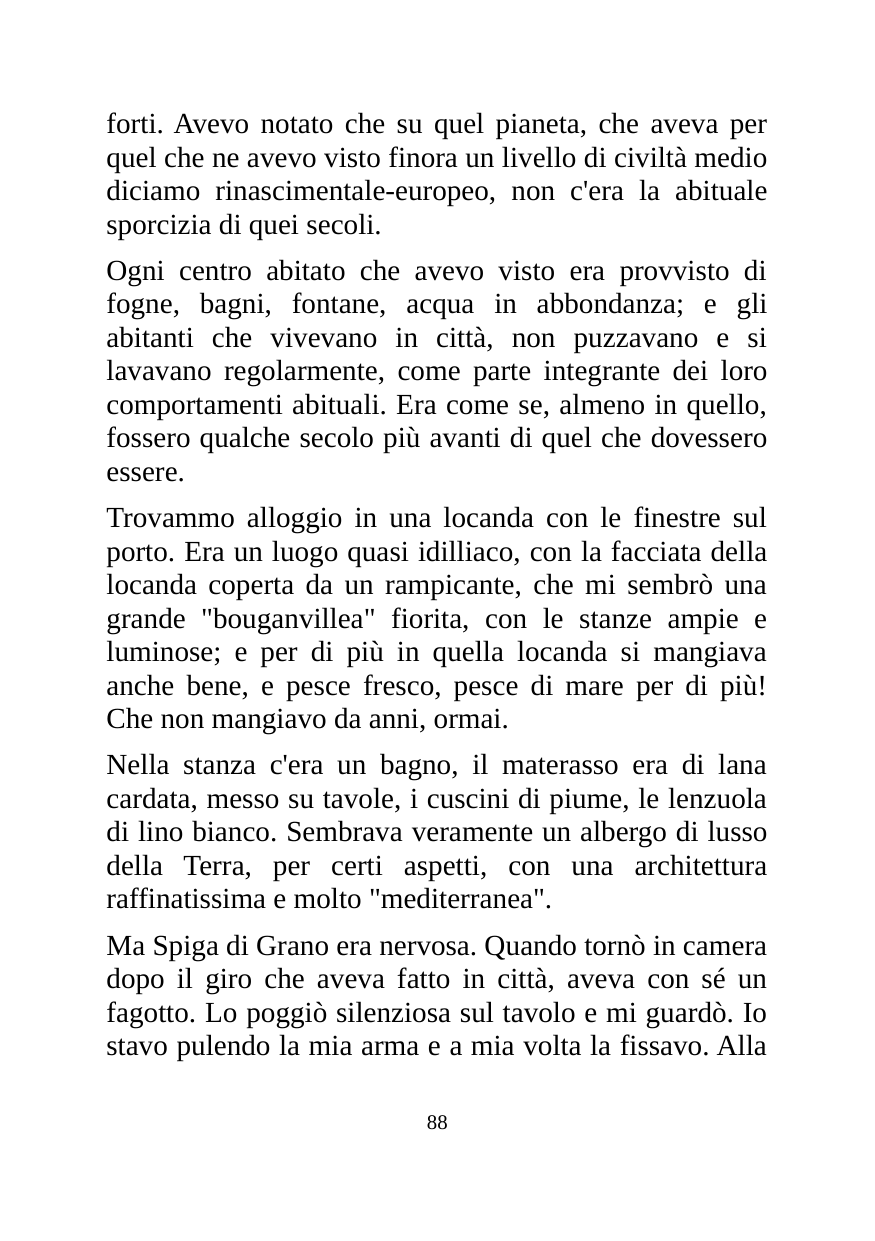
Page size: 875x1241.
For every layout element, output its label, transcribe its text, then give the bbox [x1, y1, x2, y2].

text forti. Avevo notato che su quel pianeta, che aveva per quel che ne avevo visto finora un livello di civiltà medio diciamo rinascimentale-europeo, non c'era la abituale sporcizia di quei secoli. [106, 106, 768, 240]
text Trovammo alloggio in una locanda con le finestre sul porto. Era un luogo quasi idilliaco, con la facciata della locanda coperta da un rampicante, che mi sembrò una grande "bouganvillea" fiorita, con le stanze ampie e luminose; e per di più in quella locanda si mangiava anche bene, e pesce fresco, pesce di mare per di più! Che non mangiavo da anni, ormai. [106, 500, 768, 735]
text Nella stanza c'era un bagno, il materasso era di lana cardata, messo su tavole, i cuscini di piume, le lenzuola di lino bianco. Sembrava veramente un albergo di lusso della Terra, per certi aspetti, con una architettura raffinatissima e molto "mediterranea". [106, 747, 768, 915]
text Ma Spiga di Grano era nervosa. Quando tornò in camera dopo il giro che aveva fatto in città, aveva con sé un fagotto. Lo poggiò silenziosa sul tavolo e mi guardò. Io stavo pulendo la mia arma e a mia volta la fissavo. Alla [106, 928, 768, 1062]
text Ogni centro abitato che avevo visto era provvisto di fogne, bagni, fontane, acqua in abbondanza; e gli abitanti che vivevano in città, non puzzavano e si lavavano regolarmente, come parte integrante dei loro comportamenti abituali. Era come se, almeno in quello, fossero qualche secolo più avanti di quel che dovessero essere. [106, 253, 768, 488]
